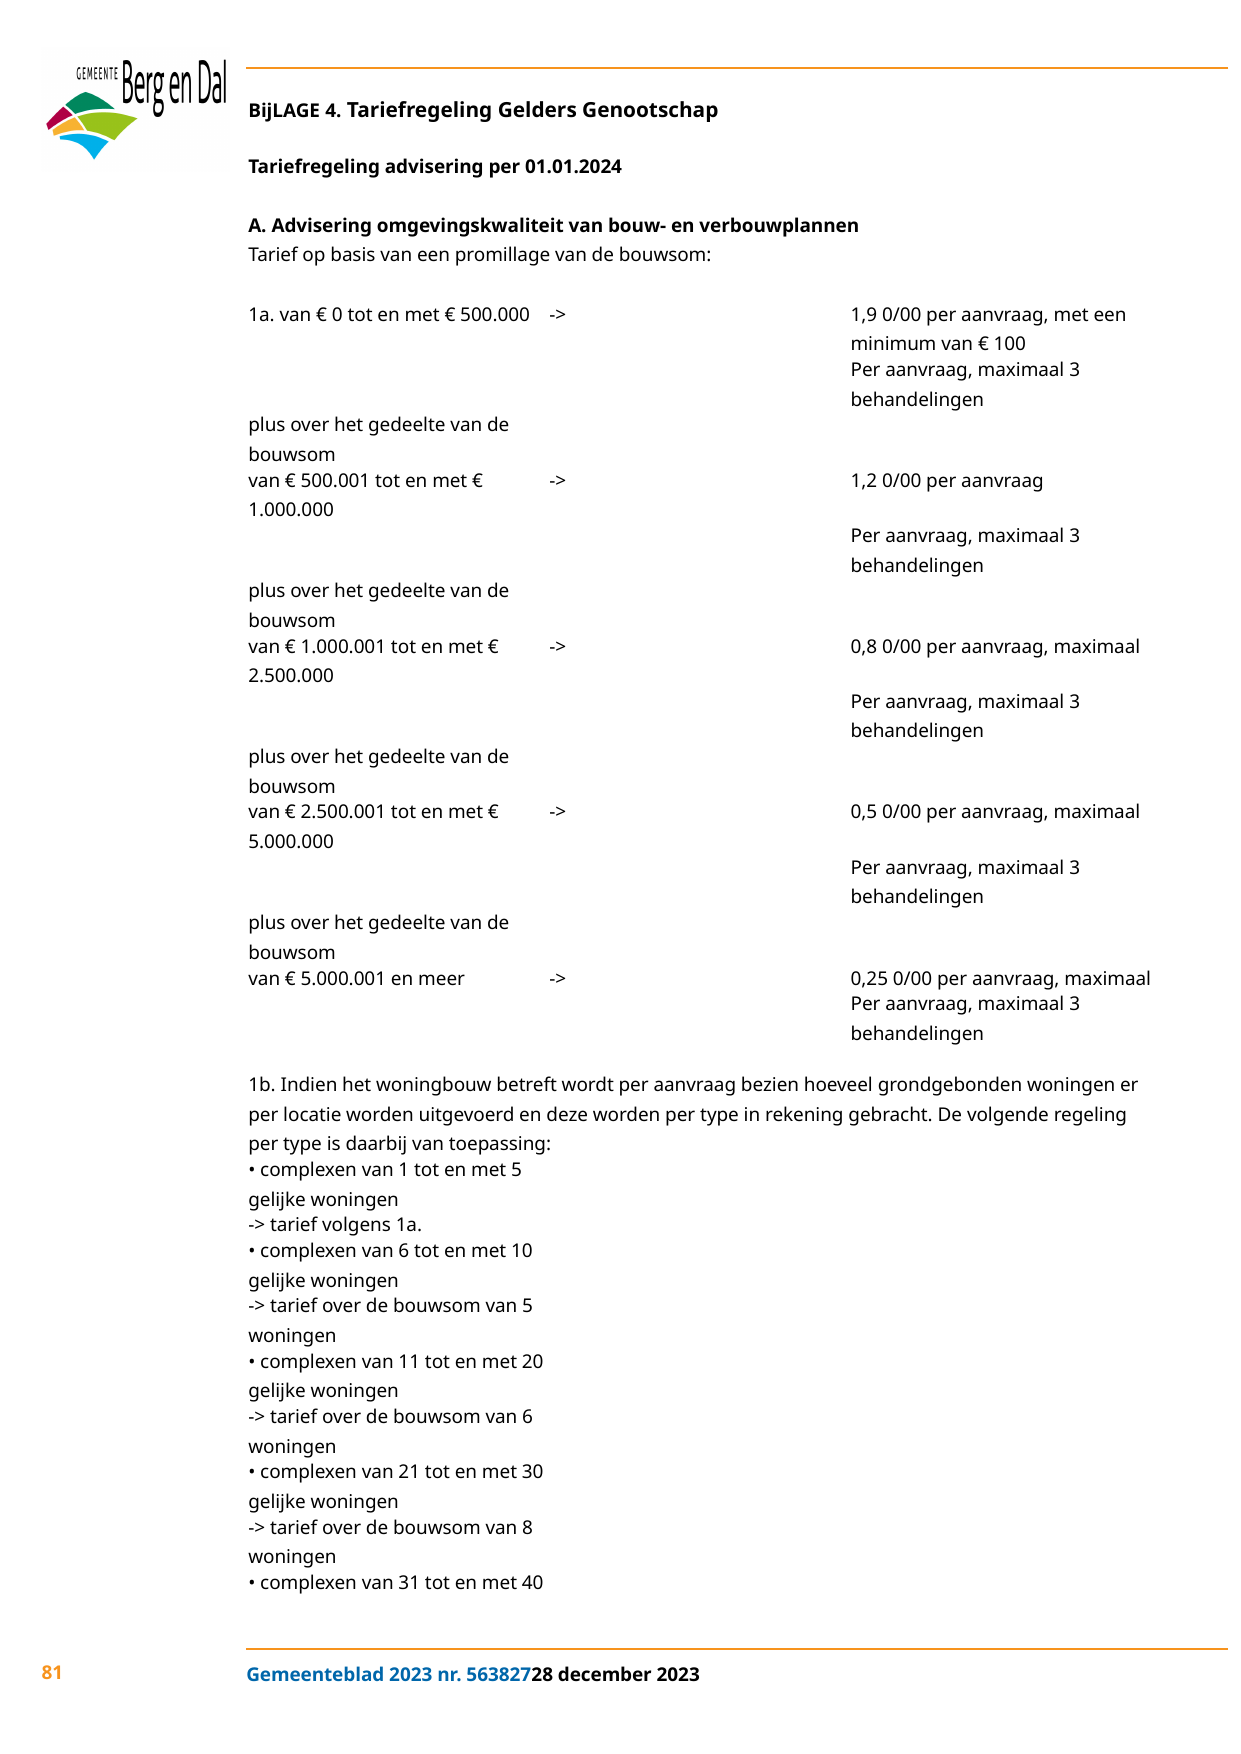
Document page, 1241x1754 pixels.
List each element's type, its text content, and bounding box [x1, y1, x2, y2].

table_cell -> [549, 799, 850, 854]
table_cell [549, 1156, 850, 1212]
table_cell plus over het gedeelte van de bouwsom [248, 909, 549, 965]
table_header -> [549, 301, 850, 356]
table_cell • complexen van 31 tot en met 40 [248, 1569, 549, 1595]
table_cell [549, 356, 850, 412]
table_cell Per aanvraag, maximaal 3 behandelingen [850, 356, 1152, 412]
table_cell • complexen van 21 tot en met 30 gelijke woningen [248, 1459, 549, 1514]
table_cell [549, 909, 850, 965]
table_cell Per aanvraag, maximaal 3 behandelingen [850, 522, 1152, 577]
table_cell [248, 990, 549, 1046]
table_cell • complexen van 1 tot en met 5 gelijke woningen [248, 1156, 549, 1212]
table_cell [549, 1459, 850, 1514]
table_cell -> tarief volgens 1a. [248, 1212, 549, 1237]
table_cell [549, 412, 850, 467]
table_cell [850, 1403, 1152, 1459]
table_cell -> [549, 965, 850, 990]
table_cell • complexen van 11 tot en met 20 gelijke woningen [248, 1348, 549, 1403]
table_cell Per aanvraag, maximaal 3 behandelingen [850, 854, 1152, 909]
table_cell [549, 854, 850, 909]
table_cell [248, 522, 549, 577]
table_cell [549, 1212, 850, 1237]
table_cell [850, 1514, 1152, 1569]
table_cell [248, 356, 549, 412]
table_cell -> [549, 467, 850, 522]
table_cell van € 1.000.001 tot en met € 2.500.000 [248, 633, 549, 688]
table_cell -> tarief over de bouwsom van 6 woningen [248, 1403, 549, 1459]
table_cell [850, 412, 1152, 467]
table_cell 0,8 0/00 per aanvraag, maximaal [850, 633, 1152, 688]
table_header 1a. van € 0 tot en met € 500.000 [248, 301, 549, 356]
table_cell [549, 1348, 850, 1403]
table_cell [549, 1293, 850, 1348]
table_cell 1,2 0/00 per aanvraag [850, 467, 1152, 522]
table_cell van € 500.001 tot en met € 1.000.000 [248, 467, 549, 522]
table_cell [549, 1046, 850, 1071]
table_cell • complexen van 6 tot en met 10 gelijke woningen [248, 1238, 549, 1293]
table_cell [850, 909, 1152, 965]
text Tariefregeling advisering per 01.01.2024 [248, 153, 1152, 179]
table_cell plus over het gedeelte van de bouwsom [248, 412, 549, 467]
table_cell [248, 688, 549, 743]
table_cell -> [549, 633, 850, 688]
table_cell plus over het gedeelte van de bouwsom [248, 744, 549, 799]
table_cell van € 2.500.001 tot en met € 5.000.000 [248, 799, 549, 854]
table_cell [850, 1459, 1152, 1514]
text Tarief op basis van een promillage van de bouwsom: [248, 242, 1152, 267]
table_cell 0,25 0/00 per aanvraag, maximaal [850, 965, 1152, 990]
table_cell [850, 1348, 1152, 1403]
table_cell [850, 1212, 1152, 1237]
table_cell [549, 1569, 850, 1595]
table_cell [549, 522, 850, 577]
table_cell [850, 1569, 1152, 1595]
table_cell plus over het gedeelte van de bouwsom [248, 578, 549, 633]
table_cell -> tarief over de bouwsom van 5 woningen [248, 1293, 549, 1348]
table_cell 1b. Indien het woningbouw betreft wordt per aanvraag bezien hoeveel grondgebonden woningen er per locatie worden uitgevoerd en deze worden per type in rekening gebracht. De volgende regeling per type is daarbij van toepassing: [248, 1071, 1152, 1156]
table_cell [549, 1403, 850, 1459]
table_cell [850, 1238, 1152, 1293]
picture [41, 47, 231, 172]
table_cell [248, 854, 549, 909]
text A. Advisering omgevingskwaliteit van bouw- en verbouwplannen [248, 212, 1152, 238]
table_header 1,9 0/00 per aanvraag, met een minimum van € 100 [850, 301, 1152, 356]
table_cell [549, 1238, 850, 1293]
table_cell [549, 688, 850, 743]
table_cell Per aanvraag, maximaal 3 behandelingen [850, 990, 1152, 1046]
table_cell van € 5.000.001 en meer [248, 965, 549, 990]
table_cell [248, 1046, 549, 1071]
table_cell [850, 1046, 1152, 1071]
table_cell [549, 744, 850, 799]
table_cell -> tarief over de bouwsom van 8 woningen [248, 1514, 549, 1569]
table_cell [850, 744, 1152, 799]
text BijLAGE 4. Tariefregeling Gelders Genootschap [248, 95, 1152, 123]
table_cell Per aanvraag, maximaal 3 behandelingen [850, 688, 1152, 743]
table_cell [850, 578, 1152, 633]
table_cell [549, 1514, 850, 1569]
table_cell [850, 1156, 1152, 1212]
table_cell [549, 578, 850, 633]
table_cell [850, 1293, 1152, 1348]
table_cell [549, 990, 850, 1046]
table_cell 0,5 0/00 per aanvraag, maximaal [850, 799, 1152, 854]
